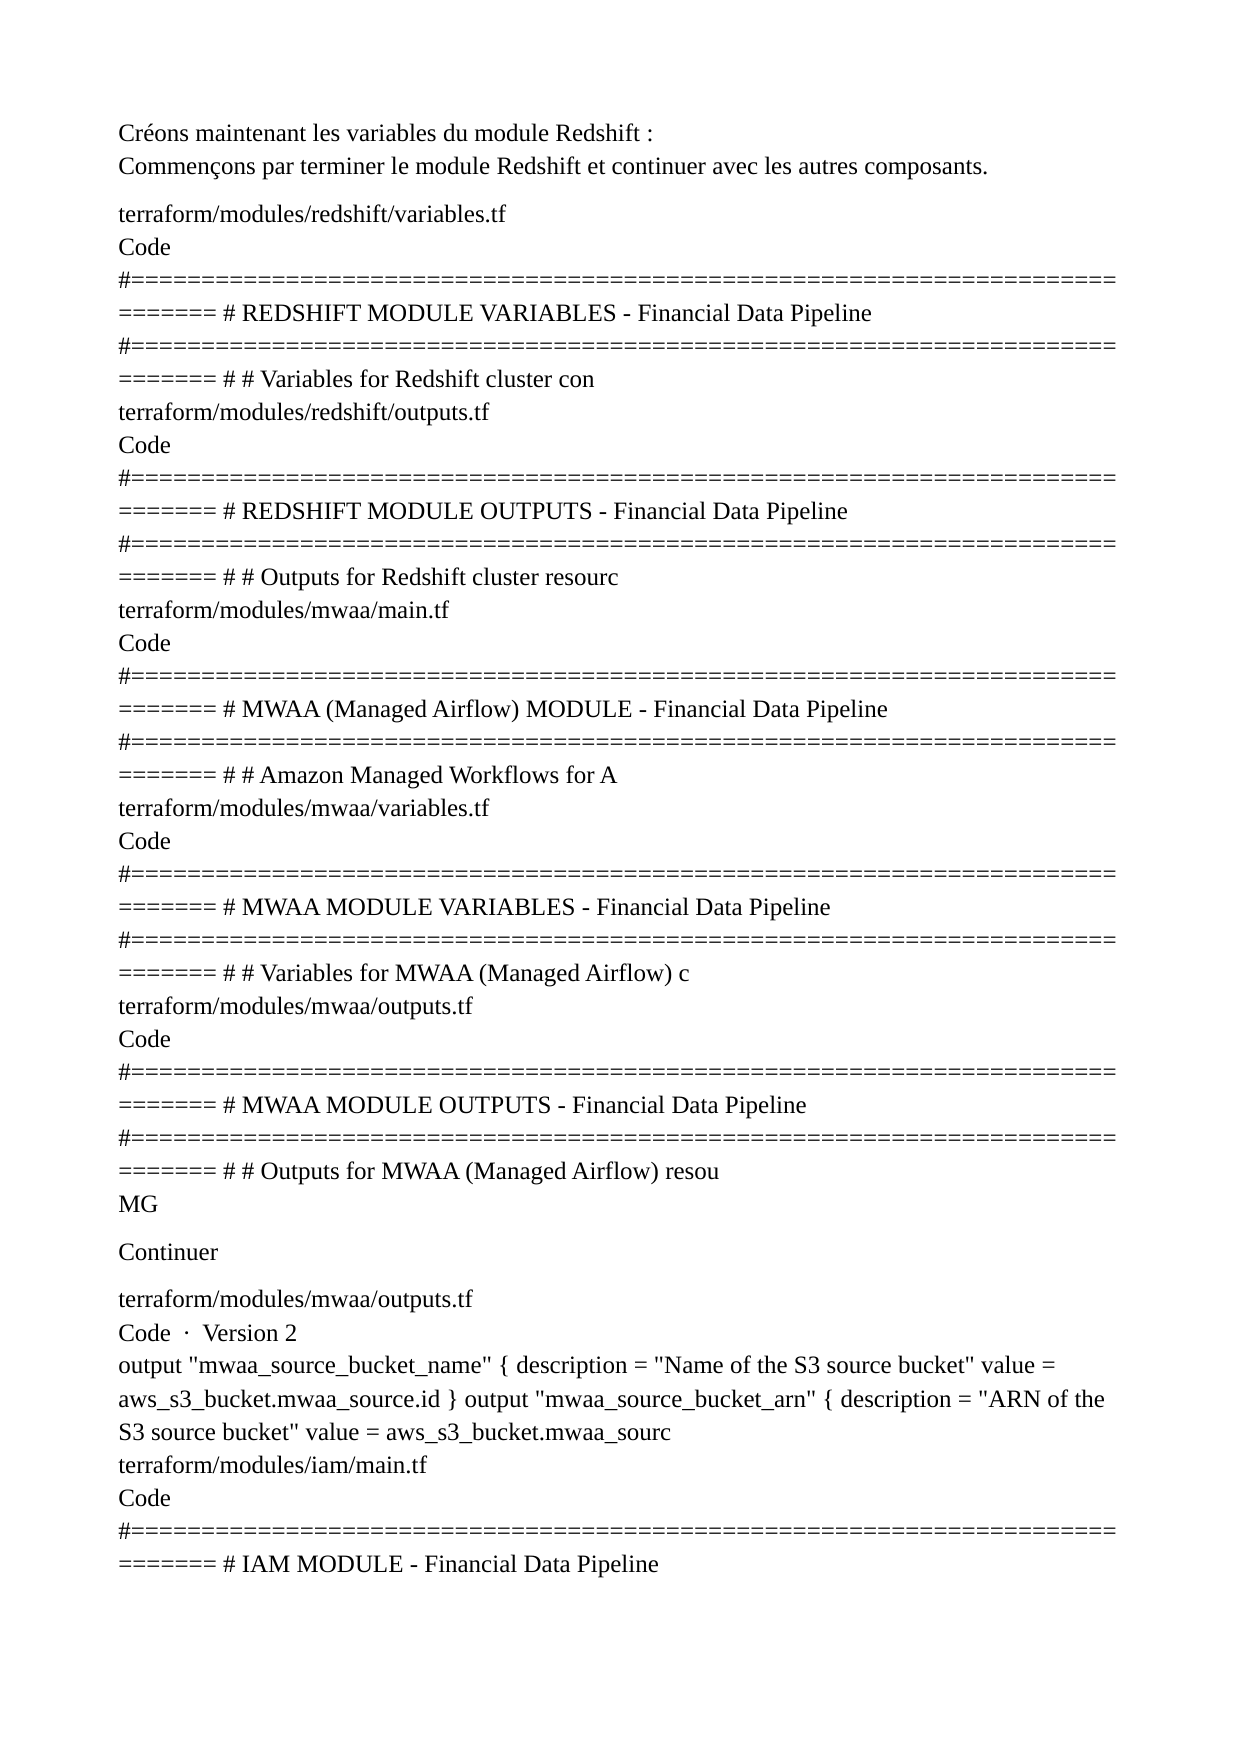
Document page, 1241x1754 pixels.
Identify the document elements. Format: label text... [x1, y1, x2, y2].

text Continuer [118, 1237, 1122, 1266]
text #============================================================================= # REDSHIFT MODULE OUTPUTS - Financial Data Pipeline #============================================================================= # # Outputs for Redshift cluster resourc [118, 463, 1122, 591]
text Code [118, 232, 1122, 261]
text Code [118, 826, 1122, 855]
text terraform/modules/mwaa/outputs.tf [118, 991, 1122, 1020]
text #============================================================================= # REDSHIFT MODULE VARIABLES - Financial Data Pipeline #============================================================================= # # Variables for Redshift cluster con [118, 265, 1122, 393]
text Créons maintenant les variables du module Redshift : Commençons par terminer le module Redshift et continuer avec les autres composants. [118, 118, 1122, 180]
text Code ∙ Version 2 [118, 1318, 1122, 1346]
text terraform/modules/mwaa/variables.tf [118, 793, 1122, 822]
text terraform/modules/mwaa/main.tf [118, 595, 1122, 624]
text terraform/modules/redshift/outputs.tf [118, 397, 1122, 426]
text MG [118, 1189, 1122, 1218]
text #============================================================================= # MWAA MODULE OUTPUTS - Financial Data Pipeline #============================================================================= # # Outputs for MWAA (Managed Airflow) resou [118, 1057, 1122, 1185]
text Code [118, 628, 1122, 657]
text #============================================================================= # MWAA MODULE VARIABLES - Financial Data Pipeline #============================================================================= # # Variables for MWAA (Managed Airflow) c [118, 859, 1122, 987]
text #============================================================================= # MWAA (Managed Airflow) MODULE - Financial Data Pipeline #============================================================================= # # Amazon Managed Workflows for A [118, 661, 1122, 789]
text Code [118, 1483, 1122, 1511]
text terraform/modules/redshift/variables.tf [118, 199, 1122, 227]
text #============================================================================= # IAM MODULE - Financial Data Pipeline [118, 1516, 1122, 1577]
text output "mwaa_source_bucket_name" { description = "Name of the S3 source bucket" value = aws_s3_bucket.mwaa_source.id } output "mwaa_source_bucket_arn" { description = "ARN of the S3 source bucket" value = aws_s3_bucket.mwaa_sourc [118, 1351, 1122, 1445]
text Code [118, 1024, 1122, 1053]
text Code [118, 430, 1122, 459]
text terraform/modules/mwaa/outputs.tf [118, 1284, 1122, 1313]
text terraform/modules/iam/main.tf [118, 1450, 1122, 1478]
